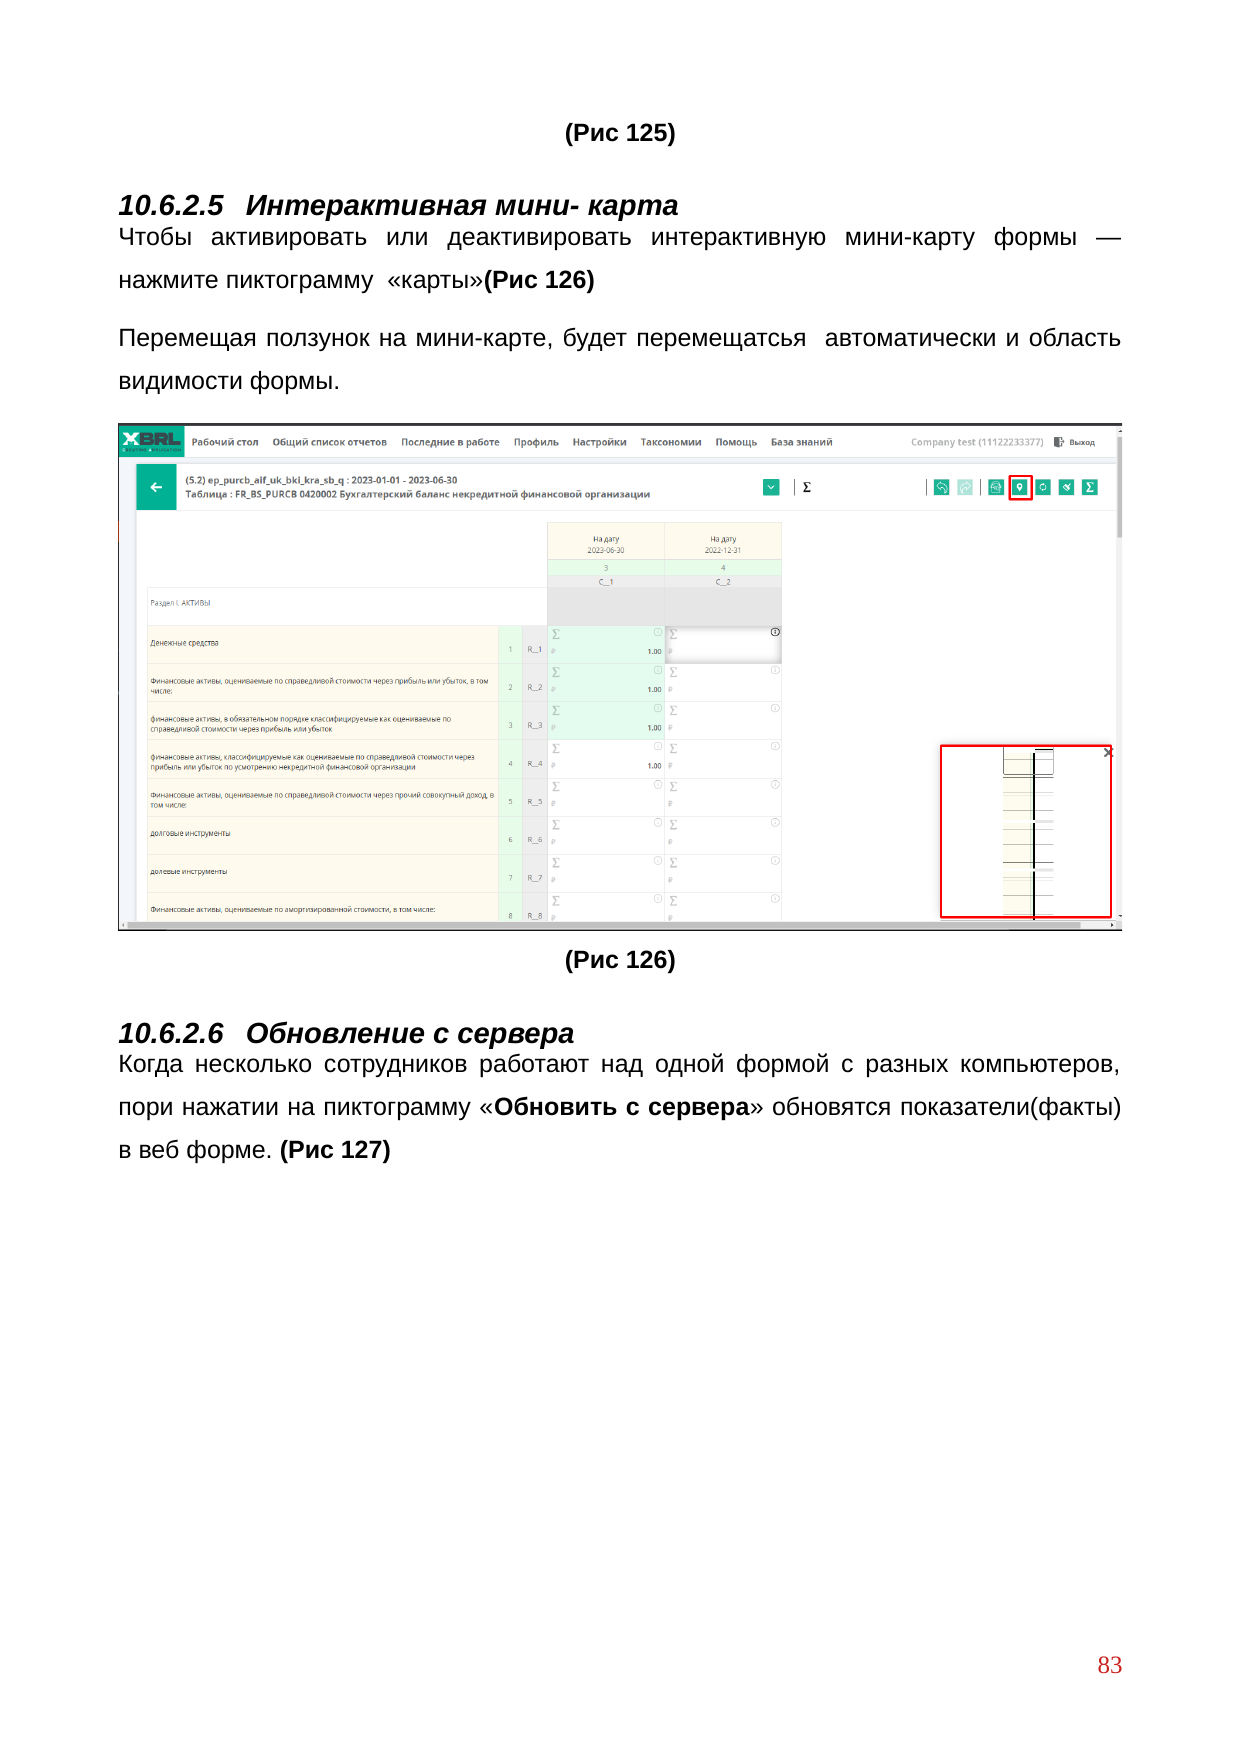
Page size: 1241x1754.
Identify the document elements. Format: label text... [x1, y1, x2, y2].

text Когда несколько сотрудников работают над одной формой с разных компьютеров, пори нажатии на пиктограмму «Обновить с сервера» обновятся показатели(факты) в веб форме. (Рис 127) [118, 1049, 1122, 1164]
text (Рис 126) [118, 931, 1122, 974]
subtitle Интерактивная мини- карта [118, 188, 1122, 222]
subtitle Обновление с сервера [118, 1016, 1122, 1049]
text Чтобы активировать или деактивировать интерактивную мини-карту формы — нажмите пиктограмму «карты»(Рис 126) [118, 222, 1122, 294]
text (Рис 125) [118, 118, 1122, 147]
text Перемещая ползунок на мини-карте, будет перемещатсья автоматически и область видимости формы. [118, 323, 1122, 394]
